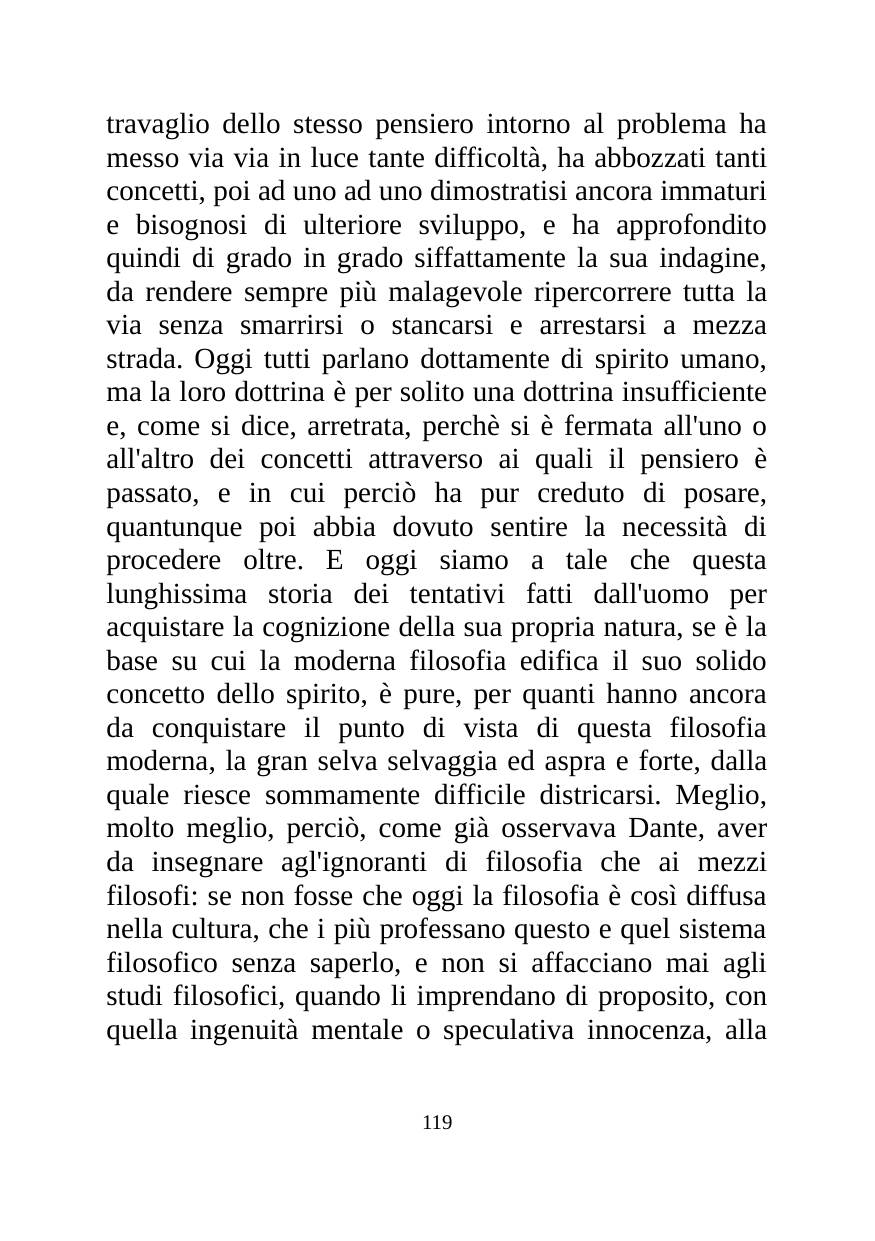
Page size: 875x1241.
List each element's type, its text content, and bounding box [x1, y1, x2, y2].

text travaglio dello stesso pensiero intorno al problema ha messo via via in luce tante difficoltà, ha abbozzati tanti concetti, poi ad uno ad uno dimostratisi ancora immaturi e bisognosi di ulteriore sviluppo, e ha approfondito quindi di grado in grado siffattamente la sua indagine, da rendere sempre più malagevole ripercorrere tutta la via senza smarrirsi o stancarsi e arrestarsi a mezza strada. Oggi tutti parlano dottamente di spirito umano, ma la loro dottrina è per solito una dottrina insufficiente e, come si dice, arretrata, perchè si è fermata all'uno o all'altro dei concetti attraverso ai quali il pensiero è passato, e in cui perciò ha pur creduto di posare, quantunque poi abbia dovuto sentire la necessità di procedere oltre. E oggi siamo a tale che questa lunghissima storia dei tentativi fatti dall'uomo per acquistare la cognizione della sua propria natura, se è la base su cui la moderna filosofia edifica il suo solido concetto dello spirito, è pure, per quanti hanno ancora da conquistare il punto di vista di questa filosofia moderna, la gran selva selvaggia ed aspra e forte, dalla quale riesce sommamente difficile districarsi. Meglio, molto meglio, perciò, come già osservava Dante, aver da insegnare agl'ignoranti di filosofia che ai mezzi filosofi: se non fosse che oggi la filosofia è così diffusa nella cultura, che i più professano questo e quel sistema filosofico senza saperlo, e non si affacciano mai agli studi filosofici, quando li imprendano di proposito, con quella ingenuità mentale o speculativa innocenza, alla [106, 106, 768, 1045]
